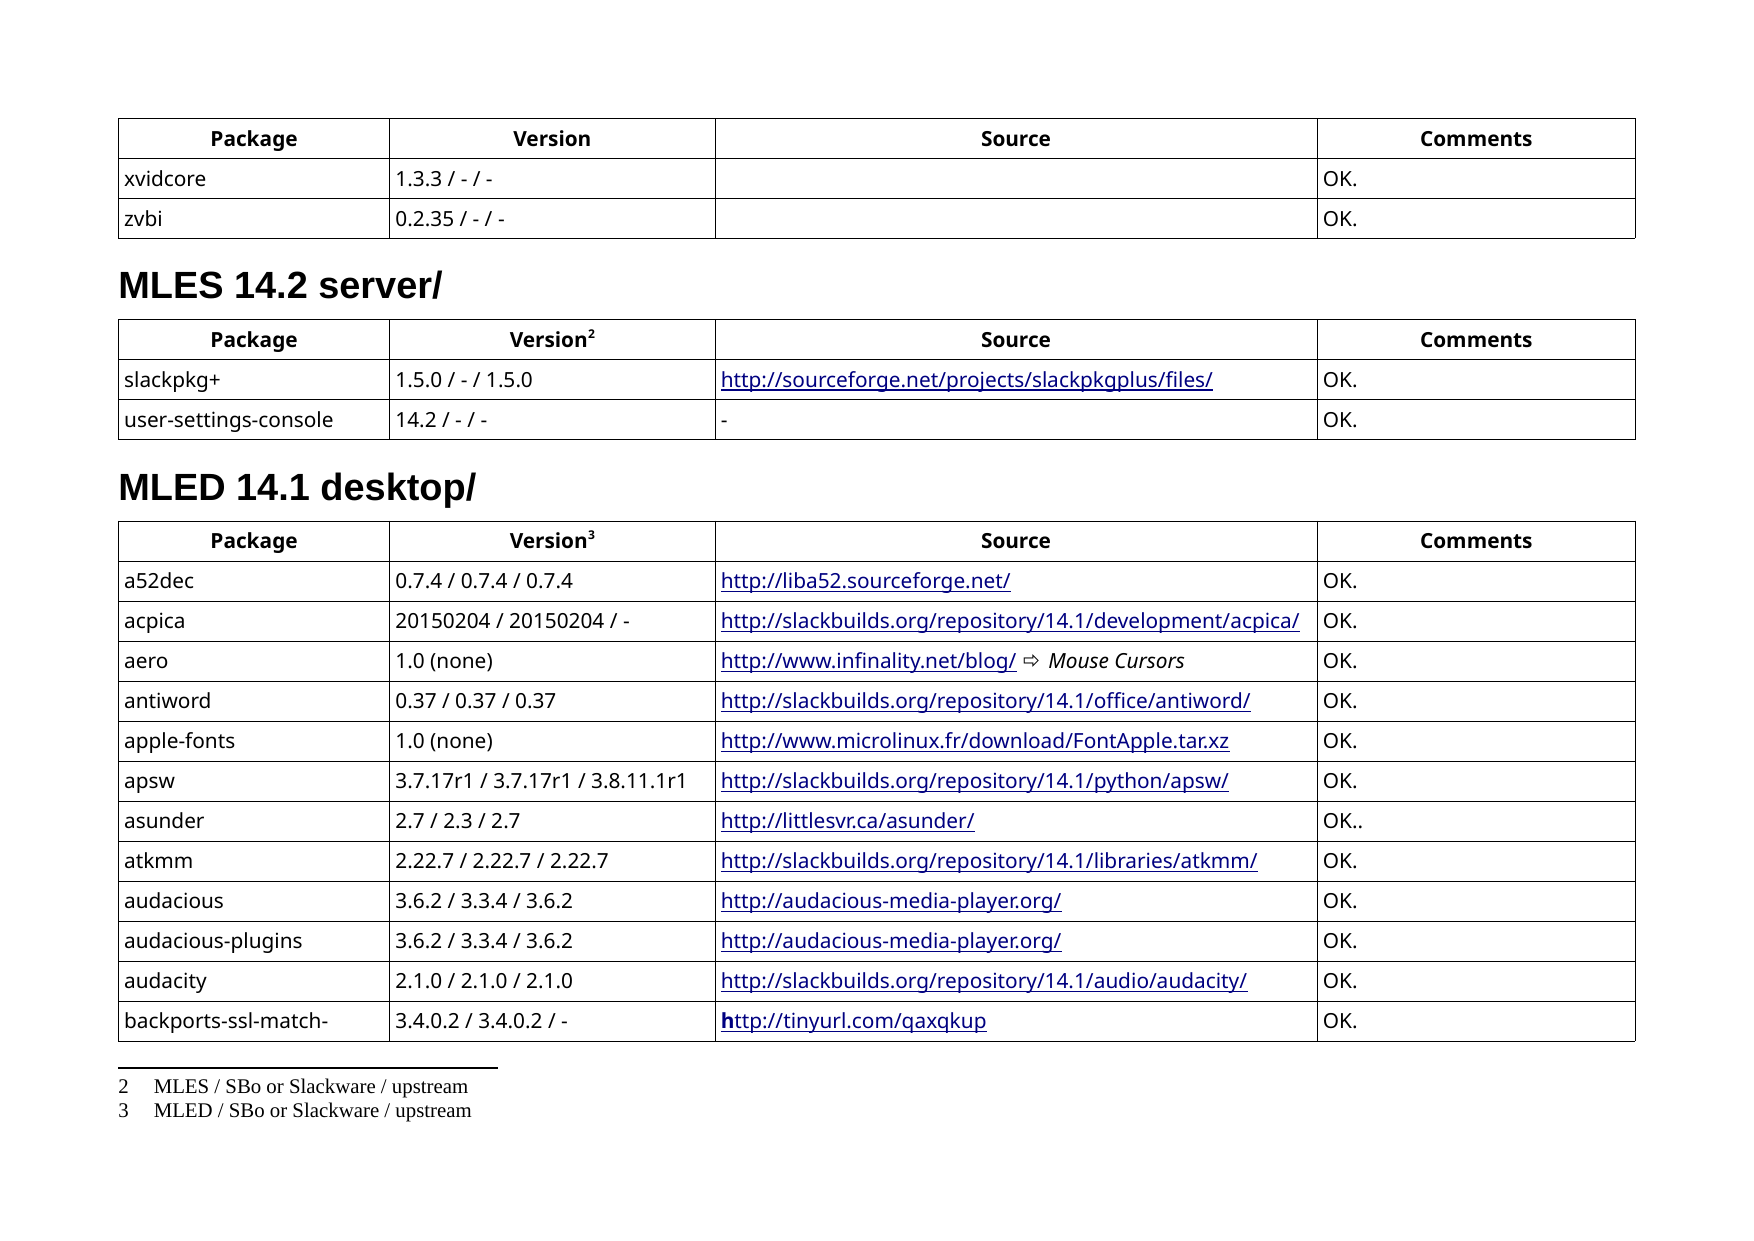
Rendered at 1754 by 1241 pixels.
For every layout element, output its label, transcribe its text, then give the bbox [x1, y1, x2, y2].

table_cell 1.3.3 / - / - [390, 159, 715, 198]
table_cell OK. [1318, 762, 1635, 801]
table_cell OK. [1318, 882, 1635, 921]
table_header Source [716, 119, 1317, 158]
table_cell audacity [119, 962, 389, 1001]
table_cell OK. [1318, 682, 1635, 721]
table_cell user-settings-console [119, 400, 389, 439]
table_cell antiword [119, 682, 389, 721]
table_cell audacious-plugins [119, 922, 389, 961]
table_header Package [119, 119, 389, 158]
table_cell OK. [1318, 199, 1635, 238]
table_cell http://liba52.sourceforge.net/ [716, 562, 1317, 601]
table_header Comments [1318, 320, 1635, 359]
table_header Package [119, 320, 389, 359]
table_header Version [390, 522, 715, 561]
table_header Source [716, 522, 1317, 561]
table_header Source [716, 320, 1317, 359]
table_header Comments [1318, 522, 1635, 561]
table_cell http://audacious-media-player.org/ [716, 922, 1317, 961]
table_cell http://slackbuilds.org/repository/14.1/audio/audacity/ [716, 962, 1317, 1001]
table_cell backports-ssl-match- [119, 1002, 389, 1041]
table_cell [716, 199, 1317, 238]
table_cell 1.0 (none) [390, 722, 715, 761]
table_cell OK. [1318, 400, 1635, 439]
table_cell a52dec [119, 562, 389, 601]
table_cell OK. [1318, 842, 1635, 881]
table_cell aero [119, 642, 389, 681]
table_cell http://slackbuilds.org/repository/14.1/libraries/atkmm/ [716, 842, 1317, 881]
table_cell http://slackbuilds.org/repository/14.1/python/apsw/ [716, 762, 1317, 801]
table_cell http://tinyurl.com/qaxqkup [716, 1002, 1317, 1041]
table_cell OK. [1318, 159, 1635, 198]
table_cell audacious [119, 882, 389, 921]
table_cell acpica [119, 602, 389, 641]
table_header Comments [1318, 119, 1635, 158]
table_cell http://www.infinality.net/blog/  Mouse Cursors [716, 642, 1317, 681]
table_cell 3.7.17r1 / 3.7.17r1 / 3.8.11.1r1 [390, 762, 715, 801]
table_cell http://audacious-media-player.org/ [716, 882, 1317, 921]
table_cell OK. [1318, 962, 1635, 1001]
table_cell http://www.microlinux.fr/download/FontApple.tar.xz [716, 722, 1317, 761]
table_cell slackpkg+ [119, 360, 389, 399]
table_cell 2.7 / 2.3 / 2.7 [390, 802, 715, 841]
table_header Version [390, 320, 715, 359]
table_cell OK. [1318, 360, 1635, 399]
table_cell xvidcore [119, 159, 389, 198]
table_cell OK.. [1318, 802, 1635, 841]
table_cell 0.7.4 / 0.7.4 / 0.7.4 [390, 562, 715, 601]
table_cell http://sourceforge.net/projects/slackpkgplus/files/ [716, 360, 1317, 399]
table_cell 14.2 / - / - [390, 400, 715, 439]
table_cell asunder [119, 802, 389, 841]
subtitle MLES 14.2 server/ [118, 263, 1636, 307]
table_cell 3.6.2 / 3.3.4 / 3.6.2 [390, 922, 715, 961]
table_cell OK. [1318, 642, 1635, 681]
table_cell 2.1.0 / 2.1.0 / 2.1.0 [390, 962, 715, 1001]
table_cell 2.22.7 / 2.22.7 / 2.22.7 [390, 842, 715, 881]
subtitle MLED 14.1 desktop/ [118, 464, 1636, 508]
table_cell http://slackbuilds.org/repository/14.1/development/acpica/ [716, 602, 1317, 641]
table_cell 1.0 (none) [390, 642, 715, 681]
table_cell OK. [1318, 562, 1635, 601]
table_cell OK. [1318, 1002, 1635, 1041]
table_header Version [390, 119, 715, 158]
table_cell OK. [1318, 602, 1635, 641]
table_cell atkmm [119, 842, 389, 881]
table_cell [716, 159, 1317, 198]
table_cell http://slackbuilds.org/repository/14.1/office/antiword/ [716, 682, 1317, 721]
table_header Package [119, 522, 389, 561]
table_cell OK. [1318, 922, 1635, 961]
table_cell apple-fonts [119, 722, 389, 761]
table_cell 20150204 / 20150204 / - [390, 602, 715, 641]
table_cell 0.37 / 0.37 / 0.37 [390, 682, 715, 721]
table_cell OK. [1318, 722, 1635, 761]
table_cell apsw [119, 762, 389, 801]
table_cell 1.5.0 / - / 1.5.0 [390, 360, 715, 399]
table_cell - [716, 400, 1317, 439]
table_cell 3.4.0.2 / 3.4.0.2 / - [390, 1002, 715, 1041]
table_cell 3.6.2 / 3.3.4 / 3.6.2 [390, 882, 715, 921]
table_cell http://littlesvr.ca/asunder/ [716, 802, 1317, 841]
table_cell zvbi [119, 199, 389, 238]
table_cell 0.2.35 / - / - [390, 199, 715, 238]
